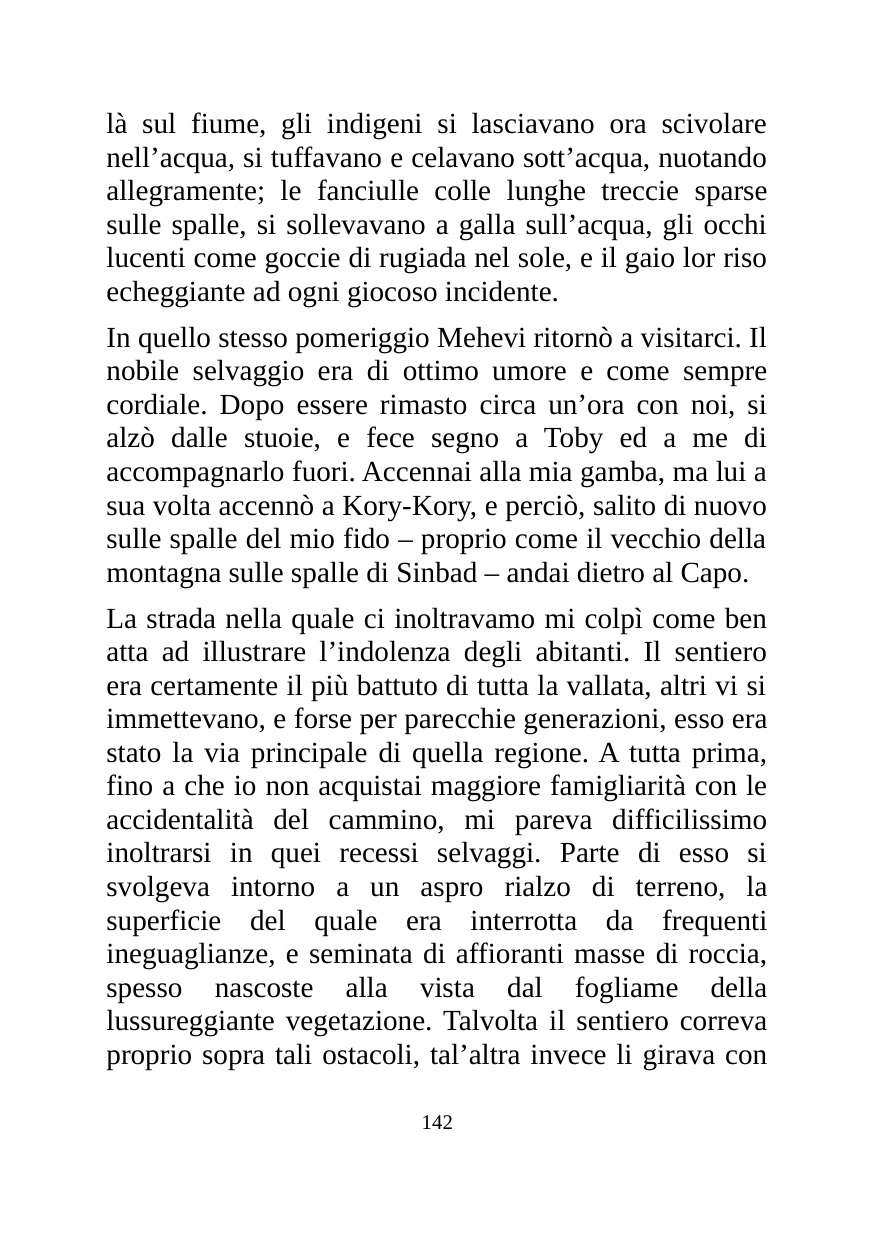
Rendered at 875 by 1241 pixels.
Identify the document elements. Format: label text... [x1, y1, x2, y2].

text là sul fiume, gli indigeni si lasciavano ora scivolare nell’acqua, si tuffavano e celavano sott’acqua, nuotando allegramente; le fanciulle colle lunghe treccie sparse sulle spalle, si sollevavano a galla sull’acqua, gli occhi lucenti come goccie di rugiada nel sole, e il gaio lor riso echeggiante ad ogni giocoso incidente. [106, 106, 768, 307]
text La strada nella quale ci inoltravamo mi colpì come ben atta ad illustrare l’indolenza degli abitanti. Il sentiero era certamente il più battuto di tutta la vallata, altri vi si immettevano, e forse per parecchie generazioni, esso era stato la via principale di quella regione. A tutta prima, fino a che io non acquistai maggiore famigliarità con le accidentalità del cammino, mi pareva difficilissimo inoltrarsi in quei recessi selvaggi. Parte di esso si svolgeva intorno a un aspro rialzo di terreno, la superficie del quale era interrotta da frequenti ineguaglianze, e seminata di affioranti masse di roccia, spesso nascoste alla vista dal fogliame della lussureggiante vegetazione. Talvolta il sentiero correva proprio sopra tali ostacoli, tal’altra invece li girava con [106, 601, 768, 1070]
text In quello stesso pomeriggio Mehevi ritornò a visitarci. Il nobile selvaggio era di ottimo umore e come sempre cordiale. Dopo essere rimasto circa un’ora con noi, si alzò dalle stuoie, e fece segno a Toby ed a me di accompagnarlo fuori. Accennai alla mia gamba, ma lui a sua volta accennò a Kory-Kory, e perciò, salito di nuovo sulle spalle del mio fido – proprio come il vecchio della montagna sulle spalle di Sinbad – andai dietro al Capo. [106, 320, 768, 588]
